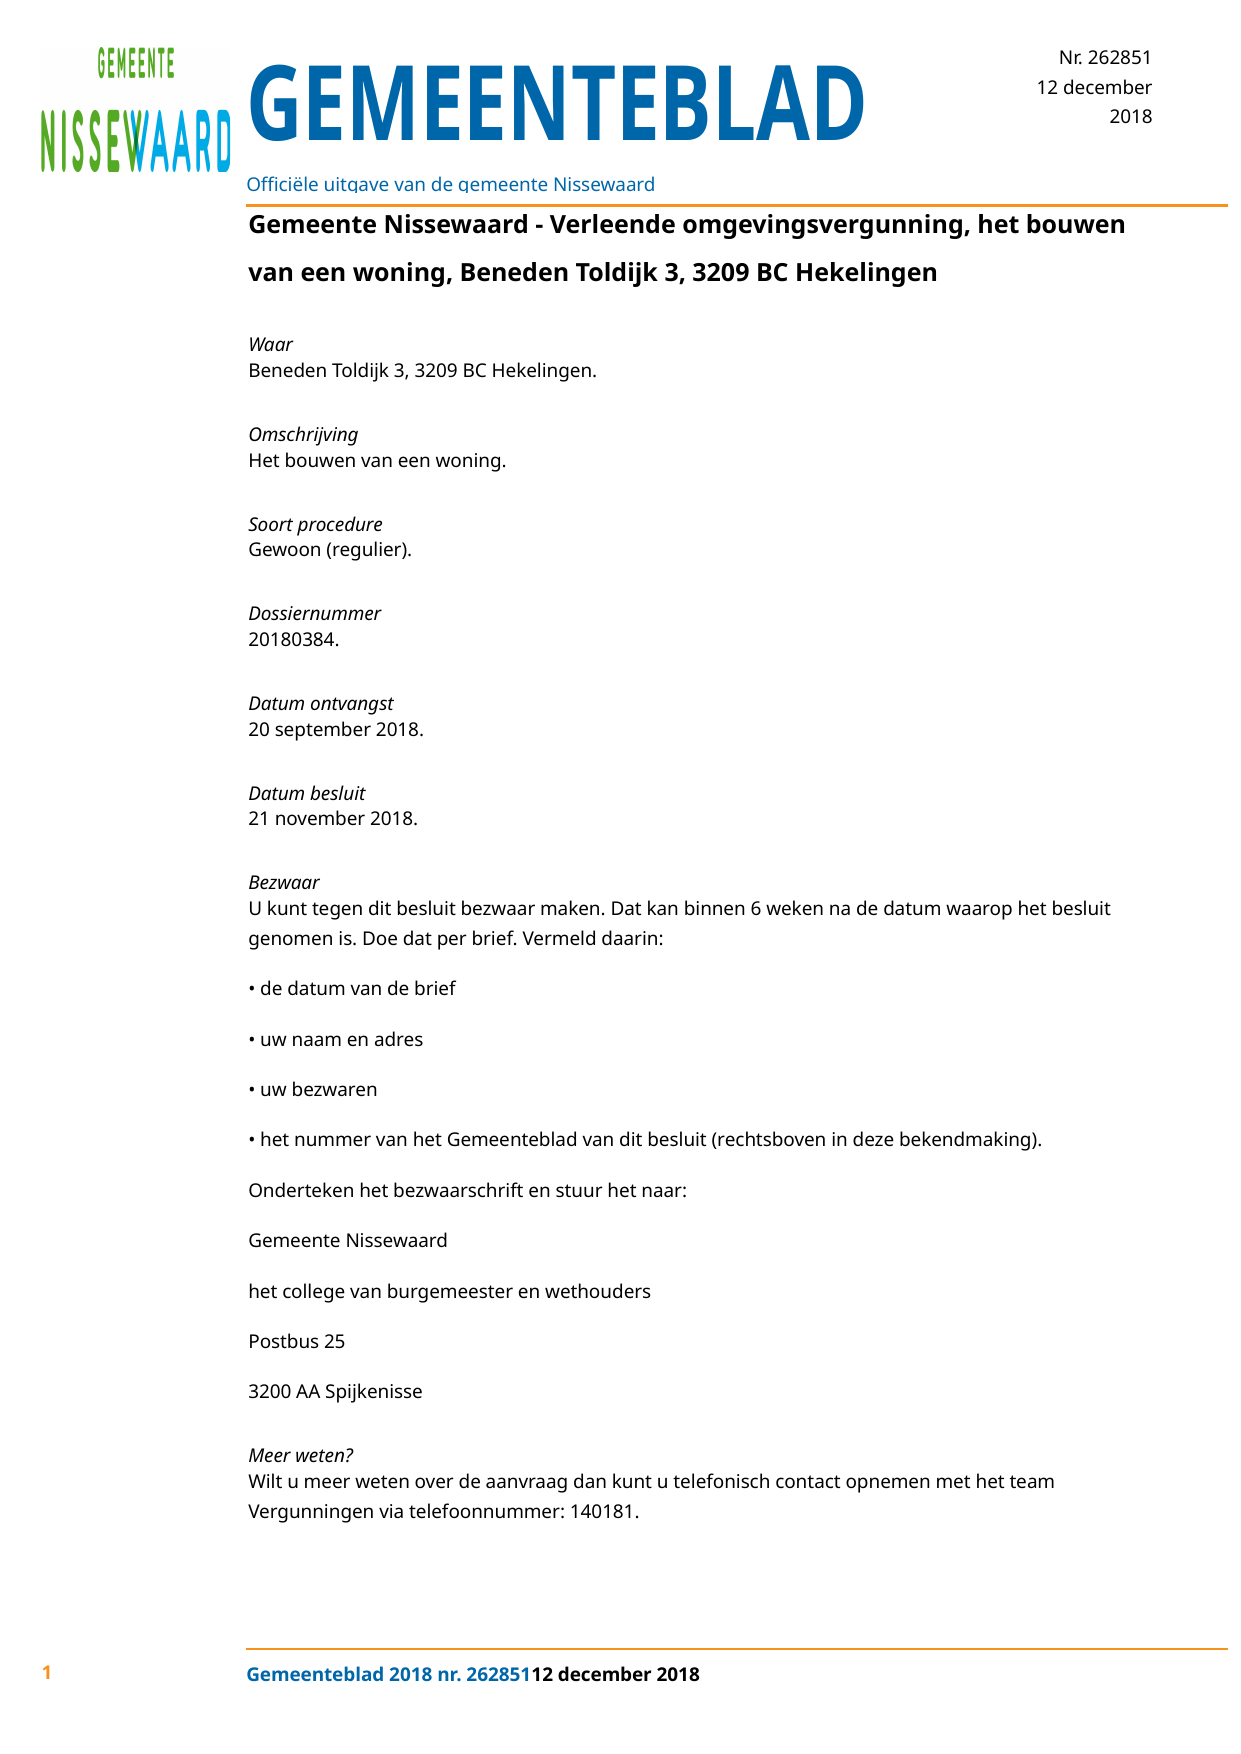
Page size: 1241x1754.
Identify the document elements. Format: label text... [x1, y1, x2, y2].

text • uw naam en adres [248, 1026, 1152, 1051]
text Waar [248, 331, 1152, 357]
text Het bouwen van een woning. [248, 447, 1152, 473]
text Gemeente Nissewaard - Verleende omgevingsvergunning, het bouwen van een woning, Beneden Toldijk 3, 3209 BC Hekelingen [248, 207, 1152, 288]
text Datum ontvangst [248, 690, 1152, 716]
picture [176, 157, 187, 172]
picture [154, 157, 165, 172]
text Onderteken het bezwaarschrift en stuur het naar: [248, 1177, 1152, 1203]
picture [41, 47, 231, 172]
text 20180384. [248, 626, 1152, 652]
text Beneden Toldijk 3, 3209 BC Hekelingen. [248, 357, 1152, 383]
text 3200 AA Spijkenisse [248, 1379, 1152, 1404]
text U kunt tegen dit besluit bezwaar maken. Dat kan binnen 6 weken na de datum waarop het besluit genomen is. Doe dat per brief. Vermeld daarin: [248, 895, 1152, 951]
text Postbus 25 [248, 1328, 1152, 1354]
text Soort procedure [248, 511, 1152, 537]
text Bezwaar [248, 869, 1152, 895]
text 21 november 2018. [248, 806, 1152, 831]
text Gemeente Nissewaard [248, 1227, 1152, 1253]
picture [222, 122, 227, 160]
text Dossiernummer [248, 601, 1152, 626]
text Omschrijving [248, 421, 1152, 447]
text Gewoon (regulier). [248, 537, 1152, 562]
text 20 september 2018. [248, 716, 1152, 742]
text Meer weten? [248, 1443, 1152, 1468]
text • het nummer van het Gemeenteblad van dit besluit (rechtsboven in deze bekendmaking). [248, 1127, 1152, 1152]
picture [200, 151, 206, 172]
picture [201, 122, 206, 138]
text Datum besluit [248, 780, 1152, 806]
text Wilt u meer weten over de aanvraag dan kunt u telefonisch contact opnemen met het team Vergunningen via telefoonnummer: 140181. [248, 1468, 1152, 1524]
text het college van burgemeester en wethouders [248, 1278, 1152, 1303]
text • de datum van de brief [248, 975, 1152, 1001]
text • uw bezwaren [248, 1076, 1152, 1102]
